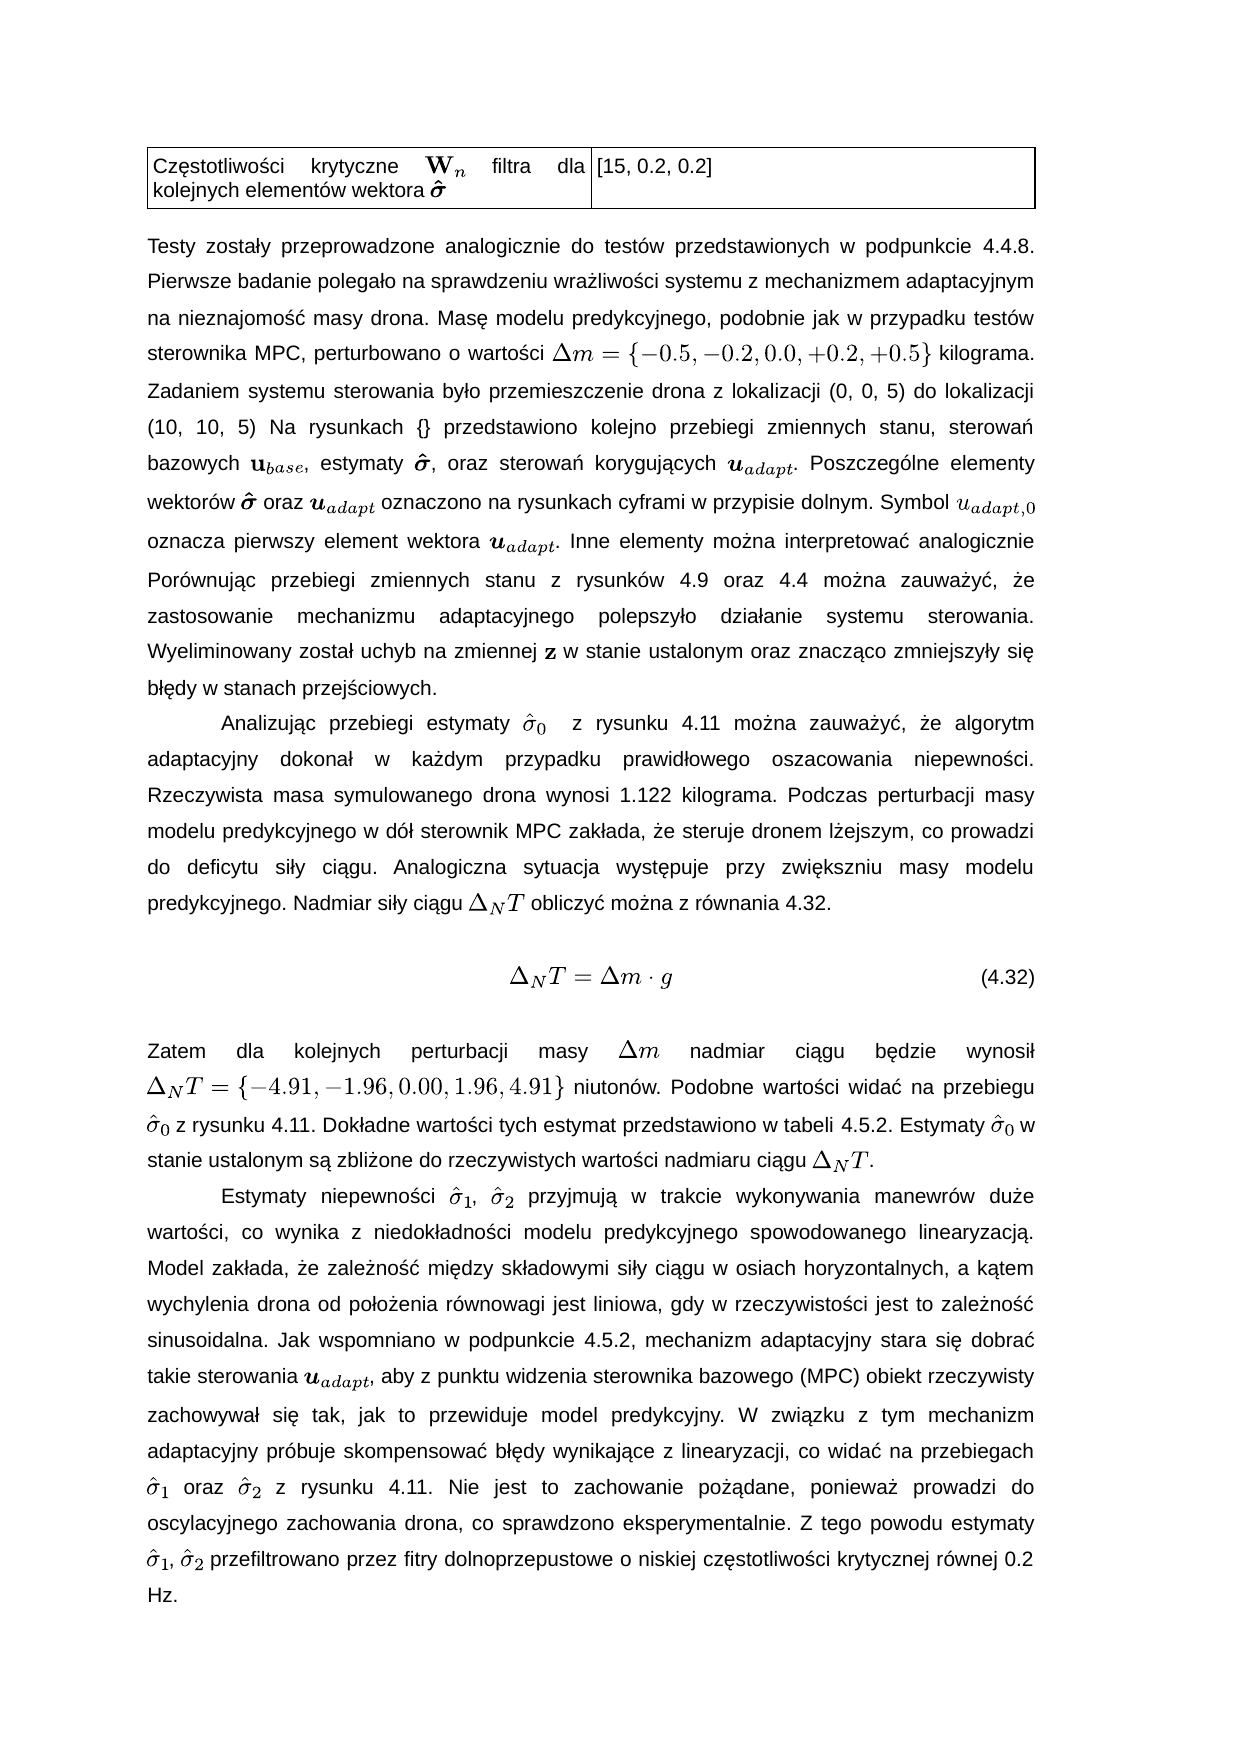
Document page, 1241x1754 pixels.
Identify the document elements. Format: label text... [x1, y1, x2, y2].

table_cell [15, 0.2, 0.2] [592, 148, 1034, 207]
table_cell Częstotliwości krytyczne filtra dla kolejnych elementów wektora [148, 148, 591, 207]
text Testy zostały przeprowadzone analogicznie do testów przedstawionych w podpunkcie 4.4.8. Pierwsze badanie polegało na sprawdzeniu wrażliwości systemu z mechanizmem adaptacyjnym na nieznajomość masy drona. Masę modelu predykcyjnego, podobnie jak w przypadku testów sterownika MPC, perturbowano o wartości kilograma. Zadaniem systemu sterowania było przemieszczenie drona z lokalizacji (0, 0, 5) do lokalizacji (10, 10, 5) Na rysunkach {} przedstawiono kolejno przebiegi zmiennych stanu, sterowań bazowych , estymaty , oraz sterowań korygujących . Poszczególne elementy wektorów oraz oznaczono na rysunkach cyframi w przypisie dolnym. Symbol oznacza pierwszy element wektora . Inne elementy można interpretować analogicznie Porównując przebiegi zmiennych stanu z rysunków 4.9 oraz 4.4 można zauważyć, że zastosowanie mechanizmu adaptacyjnego polepszyło działanie systemu sterowania. Wyeliminowany został uchyb na zmiennej w stanie ustalonym oraz znacząco zmniejszyły się błędy w stanach przejściowych. [147, 233, 1035, 699]
text Estymaty niepewności , przyjmują w trakcie wykonywania manewrów duże wartości, co wynika z niedokładności modelu predykcyjnego spowodowanego linearyzacją. Model zakłada, że zależność między składowymi siły ciągu w osiach horyzontalnych, a kątem wychylenia drona od położenia równowagi jest liniowa, gdy w rzeczywistości jest to zależność sinusoidalna. Jak wspomniano w podpunkcie 4.5.2, mechanizm adaptacyjny stara się dobrać takie sterowania , aby z punktu widzenia sterownika bazowego (MPC) obiekt rzeczywisty zachowywał się tak, jak to przewiduje model predykcyjny. W związku z tym mechanizm adaptacyjny próbuje skompensować błędy wynikające z linearyzacji, co widać na przebiegach oraz z rysunku 4.11. Nie jest to zachowanie pożądane, ponieważ prowadzi do oscylacyjnego zachowania drona, co sprawdzono eksperymentalnie. Z tego powodu estymaty , przefiltrowano przez fitry dolnoprzepustowe o niskiej częstotliwości krytycznej równej 0.2 Hz. [147, 1184, 1035, 1606]
text Zatem dla kolejnych perturbacji masy nadmiar ciągu będzie wynosił niutonów. Podobne wartości widać na przebiegu z rysunku 4.11. Dokładne wartości tych estymat przedstawiono w tabeli 4.5.2. Estymaty w stanie ustalonym są zbliżone do rzeczywistych wartości nadmiaru ciągu . [147, 1038, 1035, 1172]
text Analizując przebiegi estymaty z rysunku 4.11 można zauważyć, że algorytm adaptacyjny dokonał w każdym przypadku prawidłowego oszacowania niepewności. Rzeczywista masa symulowanego drona wynosi 1.122 kilograma. Podczas perturbacji masy modelu predykcyjnego w dół sterownik MPC zakłada, że steruje dronem lżejszym, co prowadzi do deficytu siły ciągu. Analogiczna sytuacja występuje przy zwiększniu masy modelu predykcyjnego. Nadmiar siły ciągu obliczyć można z równania 4.32. [147, 711, 1035, 915]
text (4.32) [147, 964, 1035, 989]
